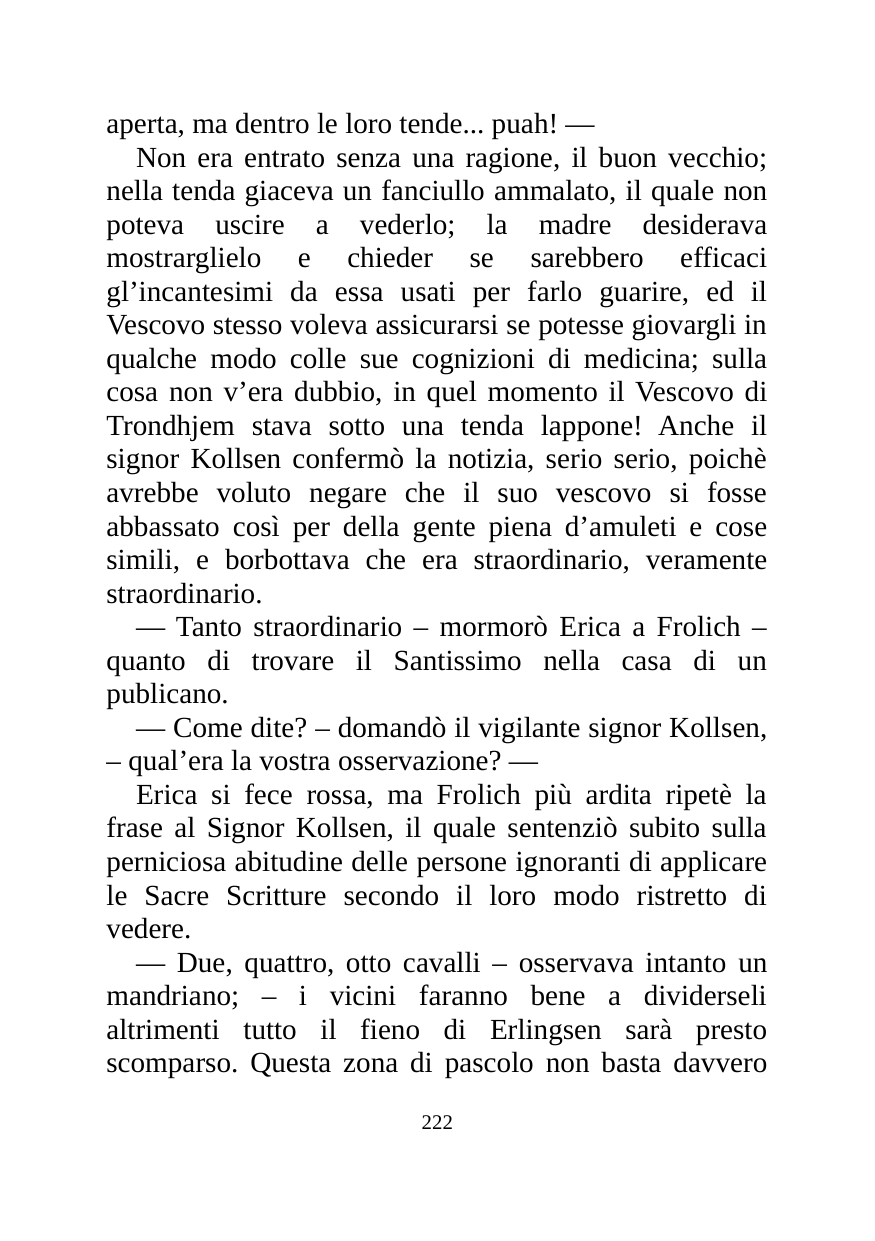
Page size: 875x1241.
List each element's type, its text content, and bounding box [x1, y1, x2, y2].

text aperta, ma dentro le loro tende... puah! — [106, 106, 768, 140]
text — Tanto straordinario – mormorò Erica a Frolich – quanto di trovare il Santissimo nella casa di un publicano. [106, 609, 768, 710]
text — Come dite? – domandò il vigilante signor Kollsen, – qual’era la vostra osservazione? — [106, 710, 768, 777]
text Non era entrato senza una ragione, il buon vecchio; nella tenda giaceva un fanciullo ammalato, il quale non poteva uscire a vederlo; la madre desiderava mostrarglielo e chieder se sarebbero efficaci gl’incantesimi da essa usati per farlo guarire, ed il Vescovo stesso voleva assicurarsi se potesse giovargli in qualche modo colle sue cognizioni di medicina; sulla cosa non v’era dubbio, in quel momento il Vescovo di Trondhjem stava sotto una tenda lappone! Anche il signor Kollsen confermò la notizia, serio serio, poichè avrebbe voluto negare che il suo vescovo si fosse abbassato così per della gente piena d’amuleti e cose simili, e borbottava che era straordinario, veramente straordinario. [106, 140, 768, 609]
text Erica si fece rossa, ma Frolich più ardita ripetè la frase al Signor Kollsen, il quale sentenziò subito sulla perniciosa abitudine delle persone ignoranti di applicare le Sacre Scritture secondo il loro modo ristretto di vedere. [106, 777, 768, 945]
text — Due, quattro, otto cavalli – osservava intanto un mandriano; – i vicini faranno bene a dividerseli altrimenti tutto il fieno di Erlingsen sarà presto scomparso. Questa zona di pascolo non basta davvero [106, 945, 768, 1079]
